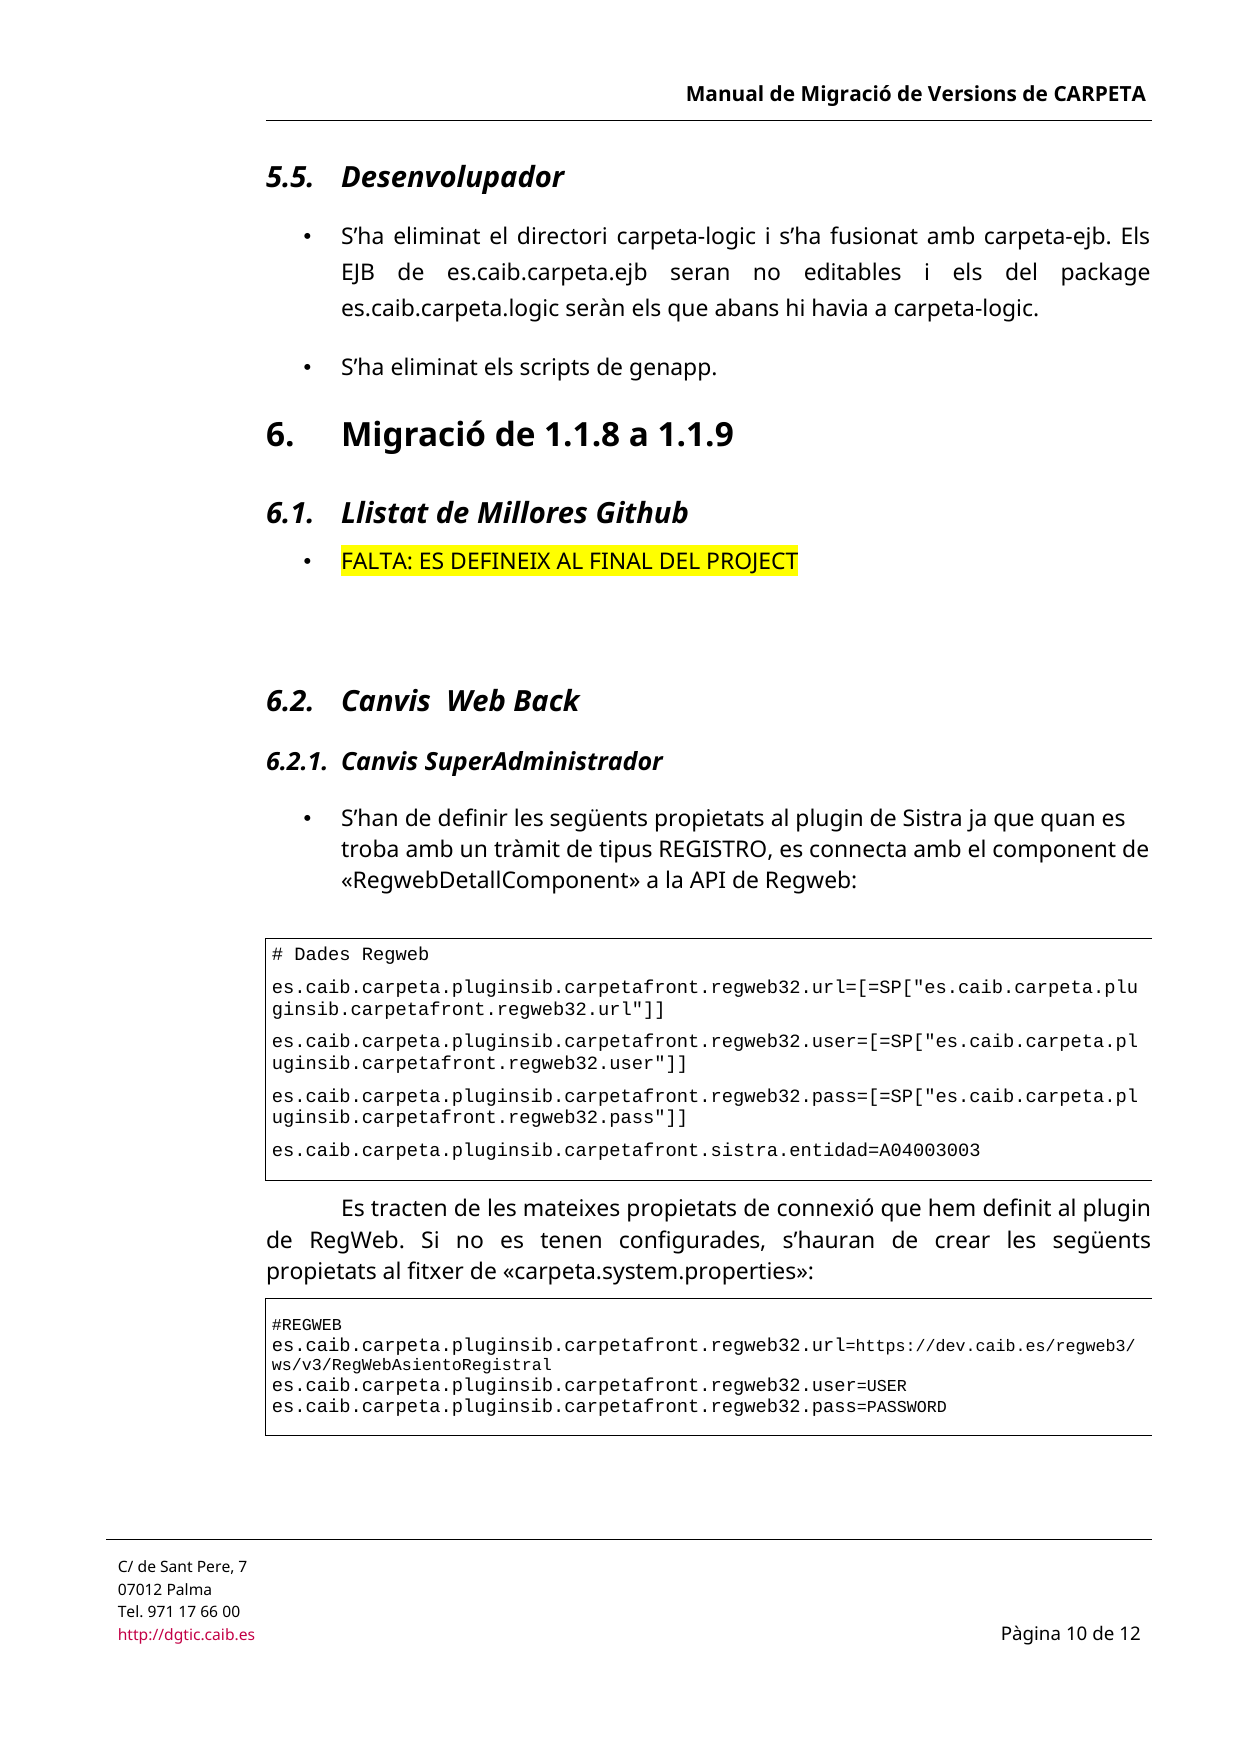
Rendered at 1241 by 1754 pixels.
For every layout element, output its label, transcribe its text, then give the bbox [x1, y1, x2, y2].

subtitle Canvis Web Back [266, 680, 1152, 719]
subtitle Desenvolupador [266, 156, 1152, 196]
list FALTA: ES DEFINEIX AL FINAL DEL PROJECT [303, 545, 1152, 576]
text Es tracten de les mateixes propietats de connexió que hem definit al plugin de RegWeb. Si no es tenen configurades, s’hauran de crear les següents propietats al fitxer de «carpeta.system.properties»: [266, 1192, 1152, 1286]
list S’ha eliminat el directori carpeta-logic i s’ha fusionat amb carpeta-ejb. Els EJB de es.caib.carpeta.ejb seran no editables i els del package es.caib.carpeta.logic seràn els que abans hi havia a carpeta-logic. [303, 220, 1152, 323]
list S’ha eliminat els scripts de genapp. [303, 351, 1152, 382]
list S’han de definir les següents propietats al plugin de Sistra ja que quan es troba amb un tràmit de tipus REGISTRO, es connecta amb el component de «RegwebDetallComponent» a la API de Regweb: [303, 801, 1152, 926]
subtitle Llistat de Millores Github [266, 493, 1152, 532]
subtitle Canvis SuperAdministrador [266, 744, 1152, 778]
table_header # Dades Regweb es.caib.carpeta.pluginsib.carpetafront.regweb32.url=[=SP["es.caib.carpeta.pluginsib.carpetafront.regweb32.url"]] es.caib.carpeta.pluginsib.carpetafront.regweb32.user=[=SP["es.caib.carpeta.pluginsib.carpetafront.regweb32.user"]] es.caib.carpeta.pluginsib.carpetafront.regweb32.pass=[=SP["es.caib.carpeta.pluginsib.carpetafront.regweb32.pass"]] es.caib.carpeta.pluginsib.carpetafront.sistra.entidad=A04003003 [266, 939, 1152, 1179]
table_header #REGWEB es.caib.carpeta.pluginsib.carpetafront.regweb32.url=https://dev.caib.es/regweb3/ws/v3/RegWebAsientoRegistral es.caib.carpeta.pluginsib.carpetafront.regweb32.user=USER es.caib.carpeta.pluginsib.carpetafront.regweb32.pass=PASSWORD [266, 1299, 1152, 1435]
subtitle Migració de 1.1.8 a 1.1.9 [266, 411, 1152, 456]
